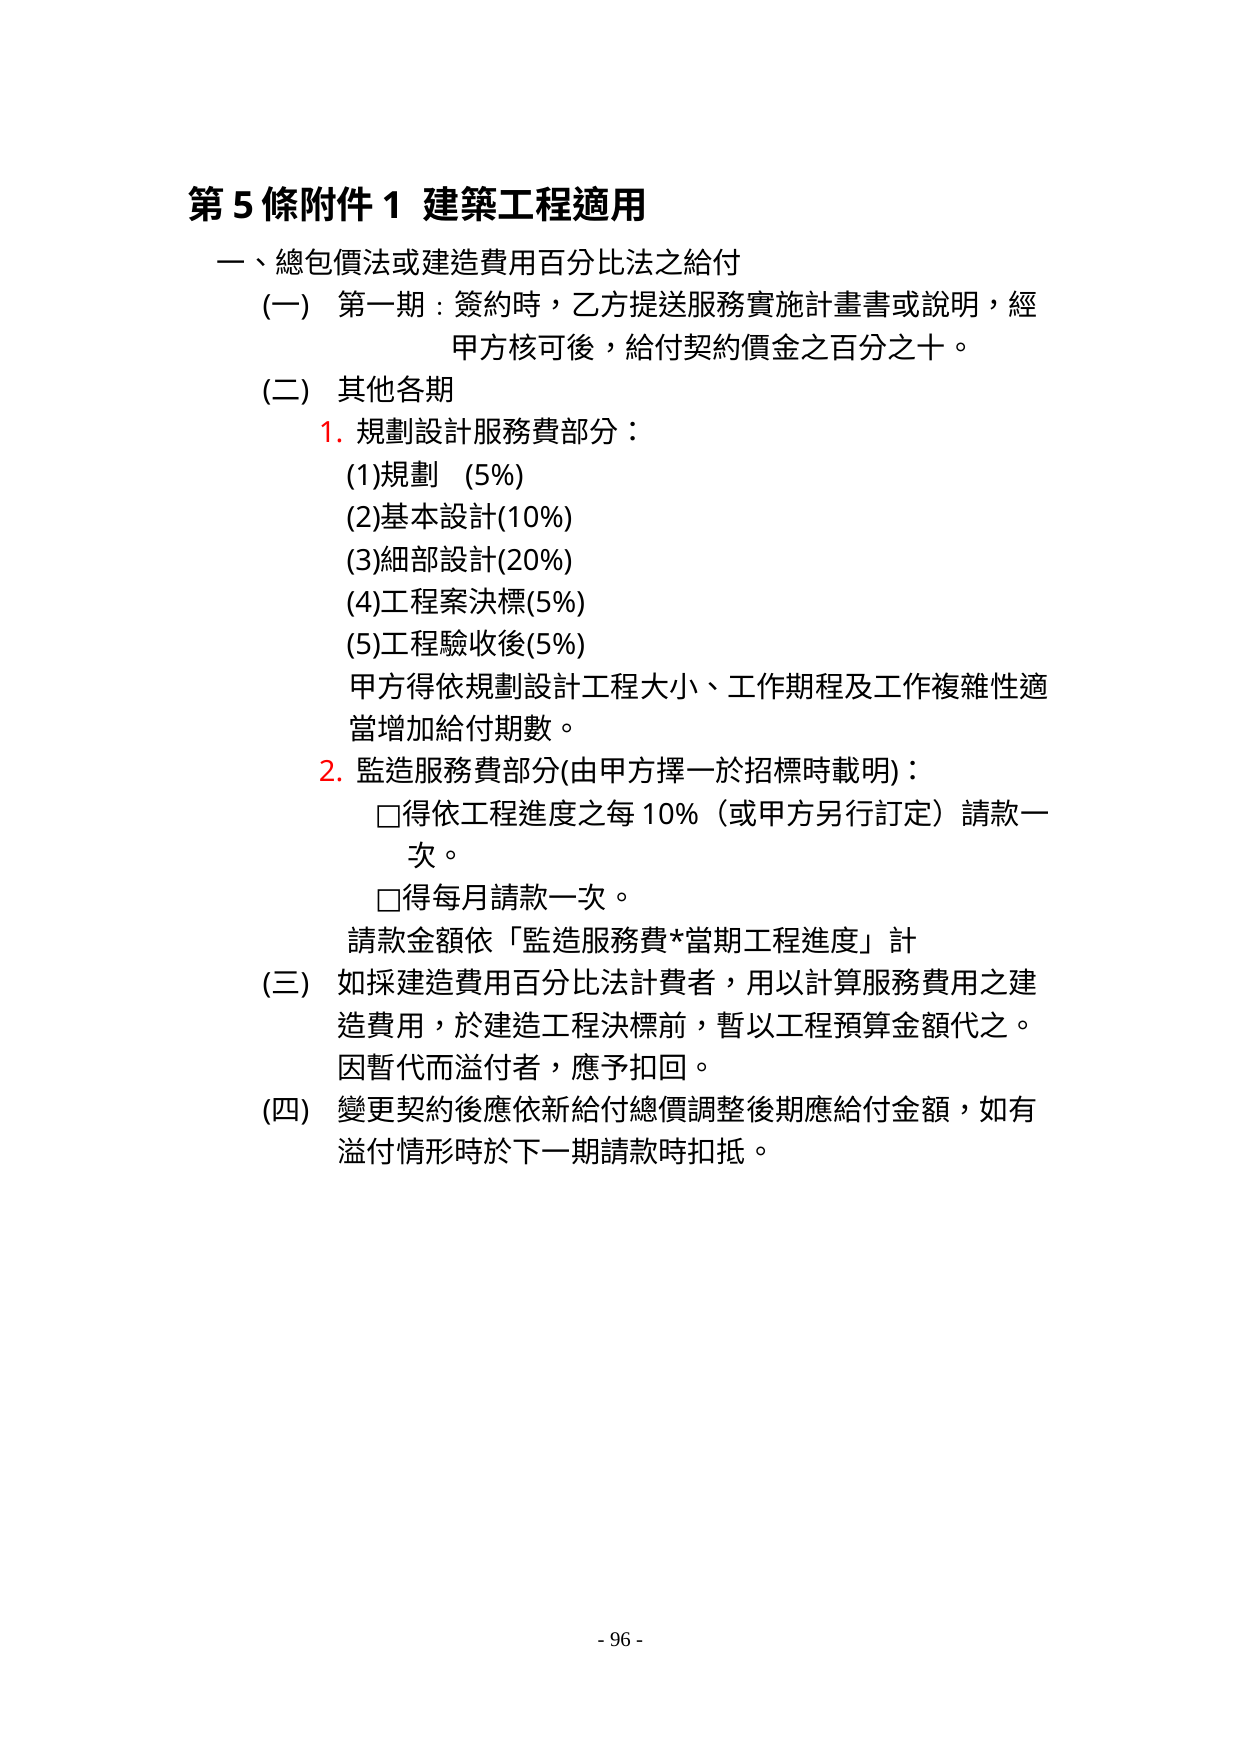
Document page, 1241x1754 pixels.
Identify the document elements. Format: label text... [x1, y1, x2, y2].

text (5)工程驗收後(5%) [288, 621, 1053, 663]
list 監造服務費部分(由甲方擇一於招標時載明)： [319, 748, 1053, 790]
text 請款金額依「監造服務費*當期工程進度」計 [309, 917, 1053, 960]
list 其他各期 [262, 366, 1053, 409]
list 第一期﹕簽約時，乙方提送服務實施計畫書或說明，經甲方核可後，給付契約價金之百分之十。 [262, 282, 1053, 366]
text □得依工程進度之每10%（或甲方另行訂定）請款一次。 [374, 790, 1053, 875]
list 如採建造費用百分比法計費者，用以計算服務費用之建造費用，於建造工程決標前，暫以工程預算金額代之。因暫代而溢付者，應予扣回。 [262, 960, 1053, 1087]
text 第5條附件1 建築工程適用 [187, 164, 1053, 239]
text □得每月請款一次。 [375, 875, 1053, 917]
list 規劃設計服務費部分： [319, 409, 1053, 451]
text (1)規劃 (5%) [288, 451, 1053, 494]
text 一、總包價法或建造費用百分比法之給付 [187, 239, 1053, 282]
text (4)工程案決標(5%) [288, 578, 1053, 621]
list 變更契約後應依新給付總價調整後期應給付金額，如有溢付情形時於下一期請款時扣抵。 [262, 1087, 1053, 1171]
text (3)細部設計(20%) [288, 536, 1053, 578]
text (2)基本設計(10%) [288, 494, 1053, 536]
text 甲方得依規劃設計工程大小、工作期程及工作複雜性適當增加給付期數。 [348, 663, 1053, 748]
